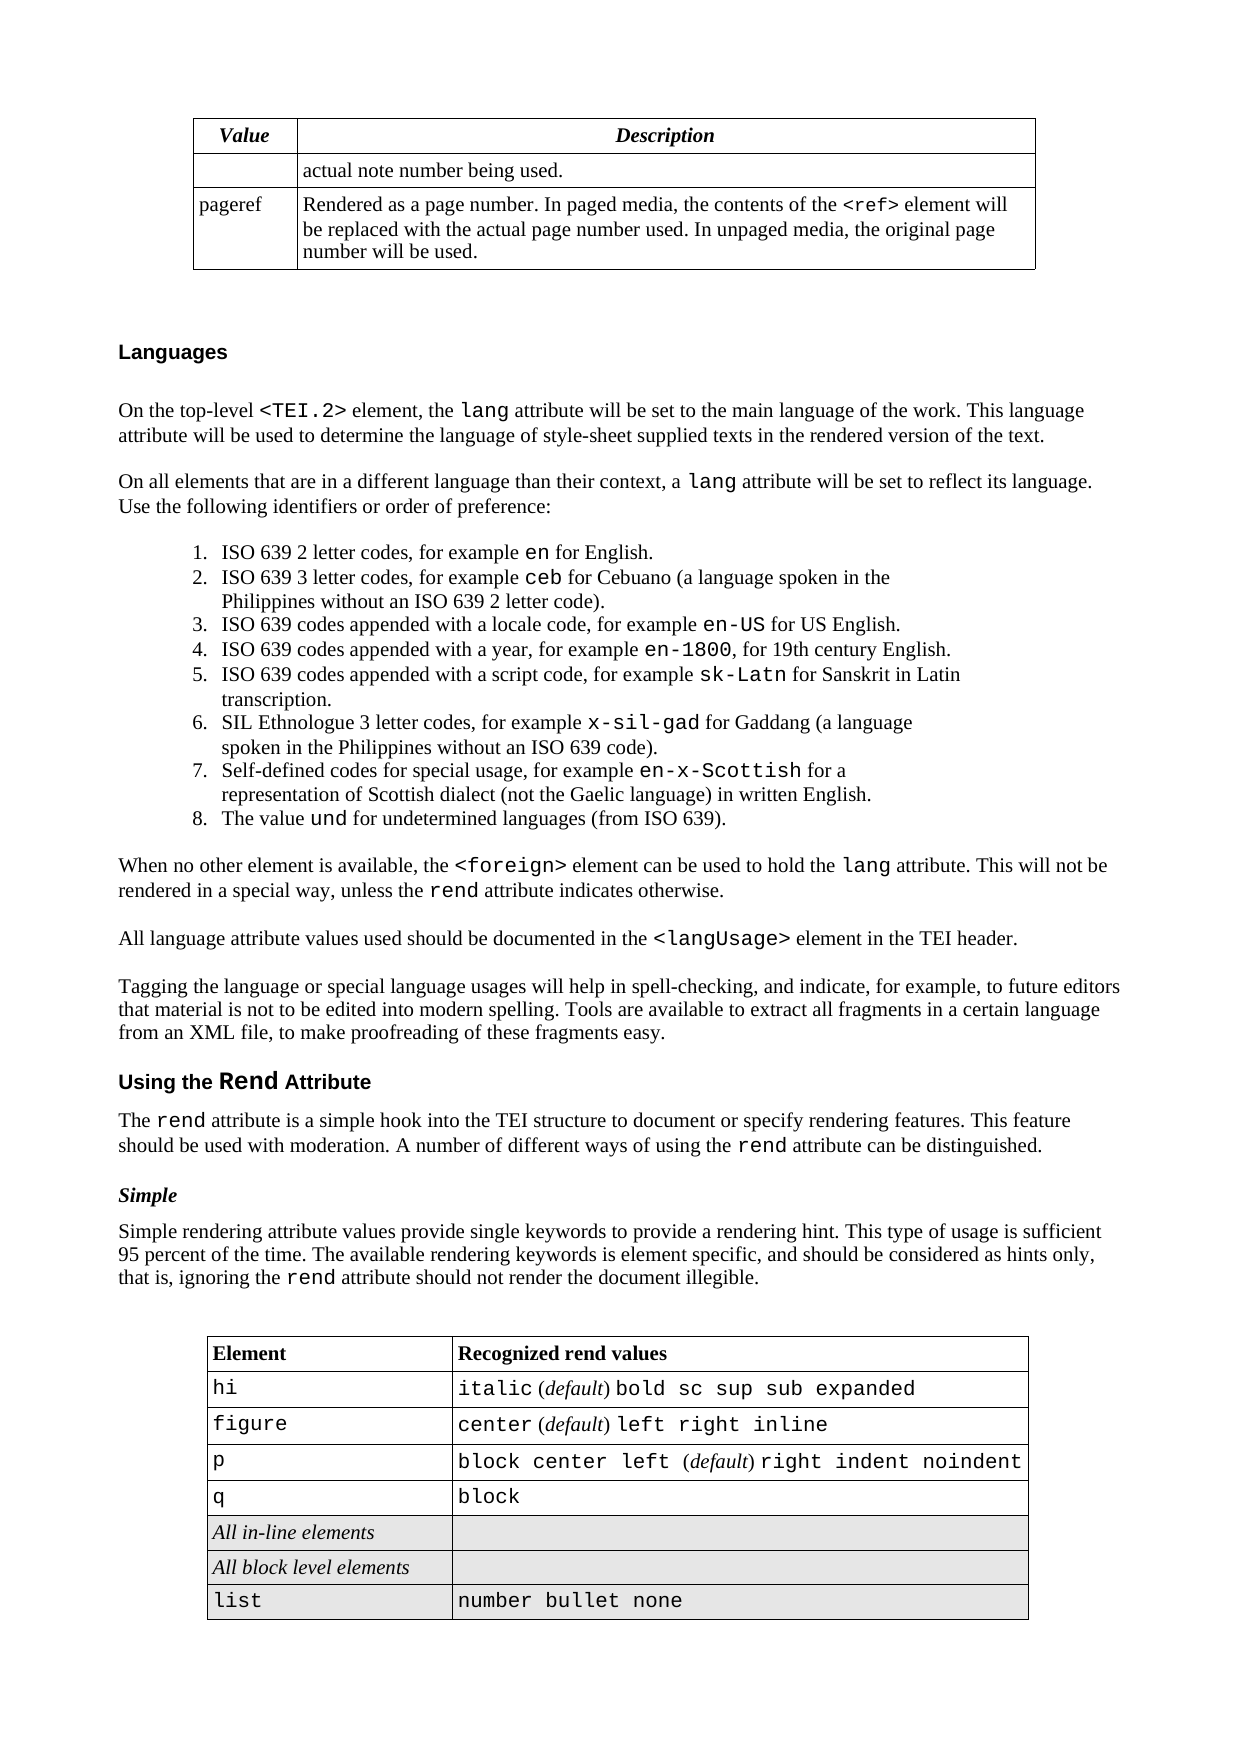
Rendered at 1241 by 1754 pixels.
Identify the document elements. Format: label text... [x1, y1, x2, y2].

list The value und for undetermined languages (from ISO 639). [192, 806, 968, 831]
table_header Value [194, 119, 297, 153]
table_cell center (default) left right inline [453, 1408, 1028, 1444]
subtitle Languages [118, 340, 1122, 363]
table_cell [194, 154, 297, 187]
list ISO 639 3 letter codes, for example ceb for Cebuano (a language spoken in the Philippines without an ISO 639 2 letter code). [192, 566, 968, 613]
table_cell number bullet none [453, 1585, 1028, 1619]
table_header Description [298, 119, 1035, 153]
table_cell italic (default) bold sc sup sub expanded [453, 1372, 1028, 1407]
text The rend attribute is a simple hook into the TEI structure to document or specify rendering features. This feature should be used with moderation. A number of different ways of using the rend attribute can be distinguished. [118, 1109, 1122, 1159]
subtitle Simple [118, 1184, 1122, 1207]
table_header Element [208, 1337, 452, 1371]
subtitle Using the Rend Attribute [118, 1069, 1122, 1097]
table_cell list [208, 1585, 452, 1619]
table_cell p [208, 1445, 452, 1480]
text On the top-level <TEI.2> element, the lang attribute will be set to the main language of the work. This language attribute will be used to determine the language of style-sheet supplied texts in the rendered version of the text. [118, 399, 1122, 447]
list ISO 639 codes appended with a year, for example en-1800, for 19th century English. [192, 638, 968, 663]
table_cell [453, 1516, 1028, 1550]
list ISO 639 codes appended with a script code, for example sk-Latn for Sanskrit in Latin transcription. [192, 663, 968, 711]
table_cell pageref [194, 188, 297, 269]
text Tagging the language or special language usages will help in spell-checking, and indicate, for example, to future editors that material is not to be edited into modern spelling. Tools are available to extract all fragments in a certain language from an XML file, to make proofreading of these fragments easy. [118, 974, 1122, 1044]
table_cell q [208, 1481, 452, 1515]
table_cell All block level elements [208, 1551, 452, 1584]
table_header Recognized rend values [453, 1337, 1028, 1371]
table_cell hi [208, 1372, 452, 1407]
list SIL Ethnologue 3 letter codes, for example x-sil-gad for Gaddang (a language spoken in the Philippines without an ISO 639 code). [192, 711, 968, 758]
table_cell actual note number being used. [298, 154, 1035, 187]
list Self-defined codes for special usage, for example en-x-Scottish for a representation of Scottish dialect (not the Gaelic language) in written English. [192, 758, 968, 806]
list ISO 639 codes appended with a locale code, for example en-US for US English. [192, 613, 968, 638]
table_cell [453, 1551, 1028, 1584]
text When no other element is available, the <foreign> element can be used to hold the lang attribute. This will not be rendered in a special way, unless the rend attribute indicates otherwise. [118, 854, 1122, 904]
table_cell block [453, 1481, 1028, 1515]
text On all elements that are in a different language than their context, a lang attribute will be set to reflect its language. Use the following identifiers or order of preference: [118, 470, 1122, 518]
table_cell Rendered as a page number. In paged media, the contents of the <ref> element will be replaced with the actual page number used. In unpaged media, the original page number will be used. [298, 188, 1035, 269]
text All language attribute values used should be documented in the <langUsage> element in the TEI header. [118, 927, 1122, 952]
list ISO 639 2 letter codes, for example en for English. [192, 541, 968, 566]
table_cell figure [208, 1408, 452, 1444]
text Simple rendering attribute values provide single keywords to provide a rendering hint. This type of usage is sufficient 95 percent of the time. The available rendering keywords is element specific, and should be considered as hints only, that is, ignoring the rend attribute should not render the document illegible. [118, 1219, 1122, 1290]
table_cell All in-line elements [208, 1516, 452, 1550]
table_cell block center left (default) right indent noindent [453, 1445, 1028, 1480]
